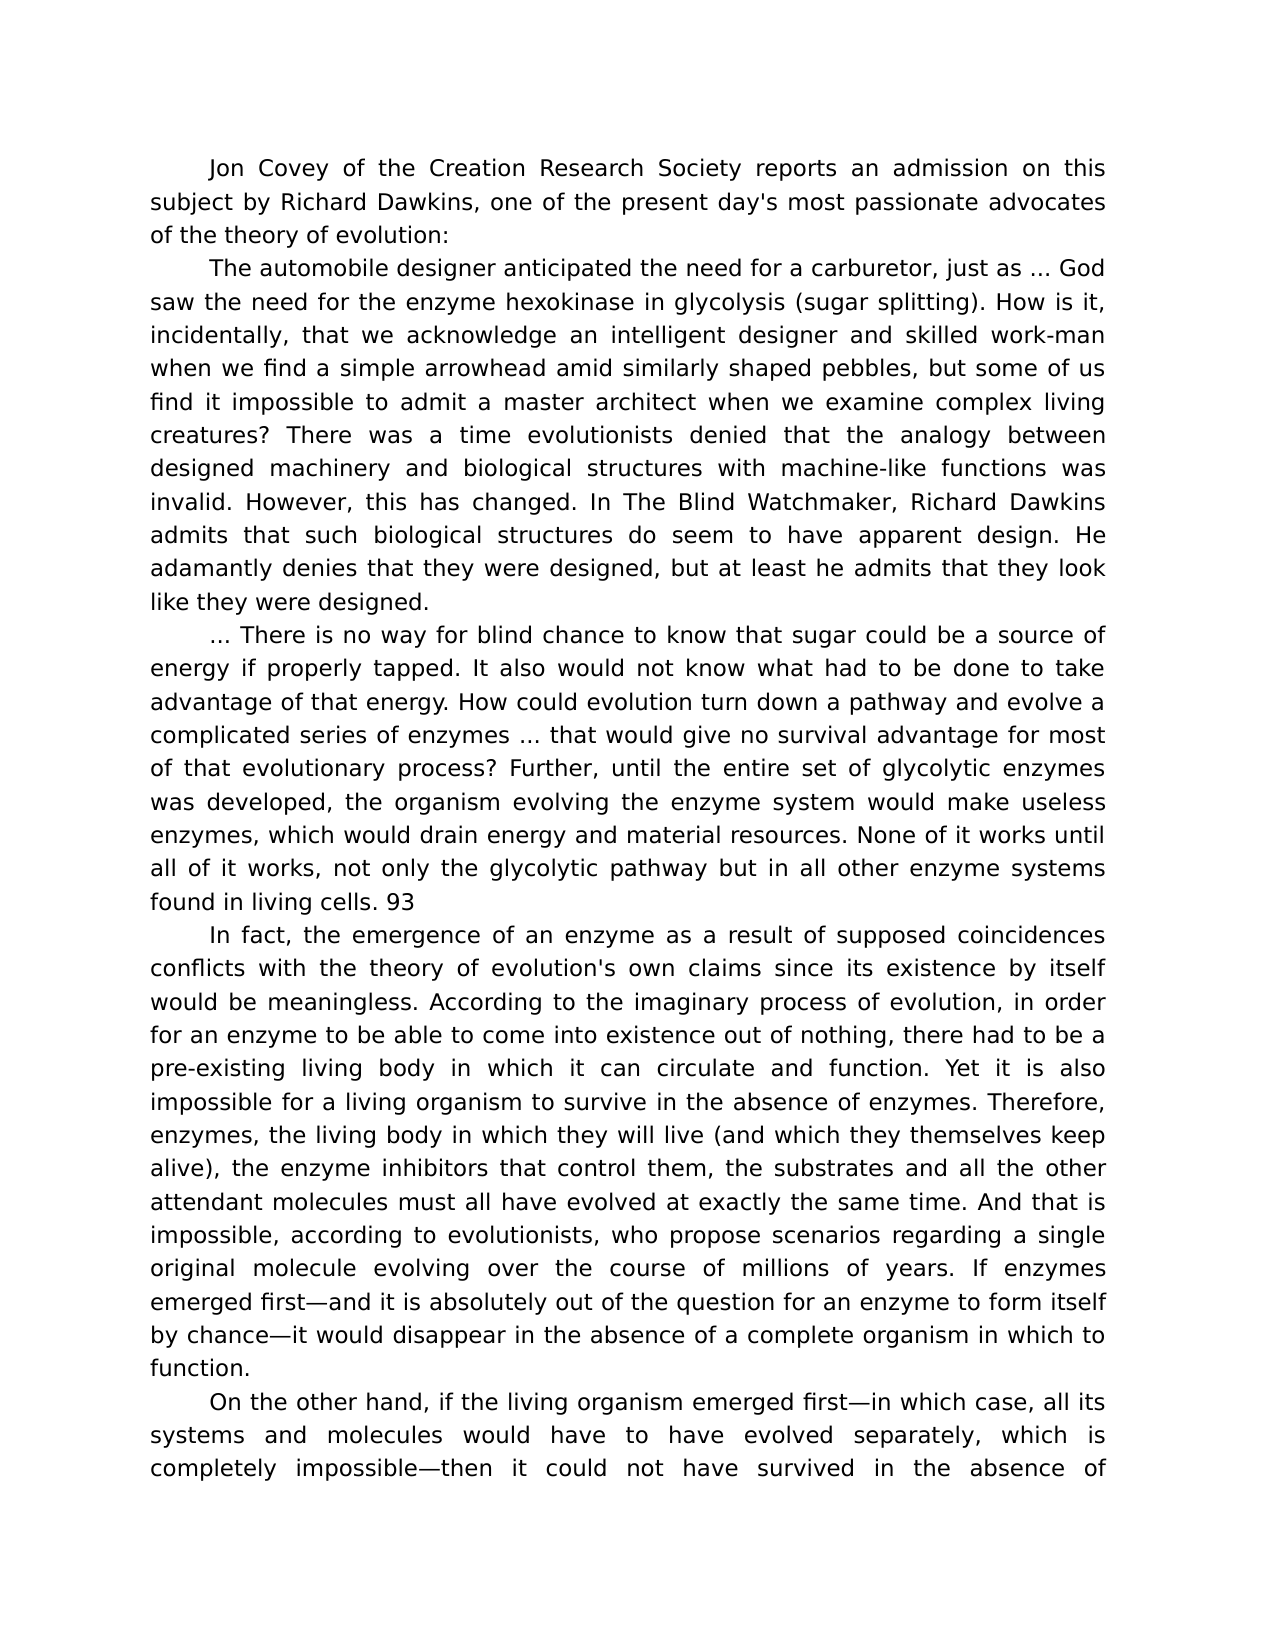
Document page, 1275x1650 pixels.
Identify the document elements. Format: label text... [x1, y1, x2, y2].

text On the other hand, if the living organism emerged first—in which case, all its systems and molecules would have to have evolved separately, which is completely impossible—then it could not have survived in the absence of [150, 1383, 1107, 1483]
text ... There is no way for blind chance to know that sugar could be a source of energy if properly tapped. It also would not know what had to be done to take advantage of that energy. How could evolution turn down a pathway and evolve a complicated series of enzymes ... that would give no survival advantage for most of that evolutionary process? Further, until the entire set of glycolytic enzymes was developed, the organism evolving the enzyme system would make useless enzymes, which would drain energy and material resources. None of it works until all of it works, not only the glycolytic pathway but in all other enzyme systems found in living cells. 93 [150, 617, 1107, 917]
text The automobile designer anticipated the need for a carburetor, just as ... God saw the need for the enzyme hexokinase in glycolysis (sugar splitting). How is it, incidentally, that we acknowledge an intelligent designer and skilled work-man when we find a simple arrowhead amid similarly shaped pebbles, but some of us find it impossible to admit a master architect when we examine complex living creatures? There was a time evolutionists denied that the analogy between designed machinery and biological structures with machine-like functions was invalid. However, this has changed. In The Blind Watchmaker, Richard Dawkins admits that such biological structures do seem to have apparent design. He adamantly denies that they were designed, but at least he admits that they look like they were designed. [150, 250, 1107, 617]
text Jon Covey of the Creation Research Society reports an admission on this subject by Richard Dawkins, one of the present day's most passionate advocates of the theory of evolution: [150, 150, 1107, 250]
text In fact, the emergence of an enzyme as a result of supposed coincidences conflicts with the theory of evolution's own claims since its existence by itself would be meaningless. According to the imaginary process of evolution, in order for an enzyme to be able to come into existence out of nothing, there had to be a pre-existing living body in which it can circulate and function. Yet it is also impossible for a living organism to survive in the absence of enzymes. Therefore, enzymes, the living body in which they will live (and which they themselves keep alive), the enzyme inhibitors that control them, the substrates and all the other attendant molecules must all have evolved at exactly the same time. And that is impossible, according to evolutionists, who propose scenarios regarding a single original molecule evolving over the course of millions of years. If enzymes emerged first—and it is absolutely out of the question for an enzyme to form itself by chance—it would disappear in the absence of a complete organism in which to function. [150, 917, 1107, 1383]
